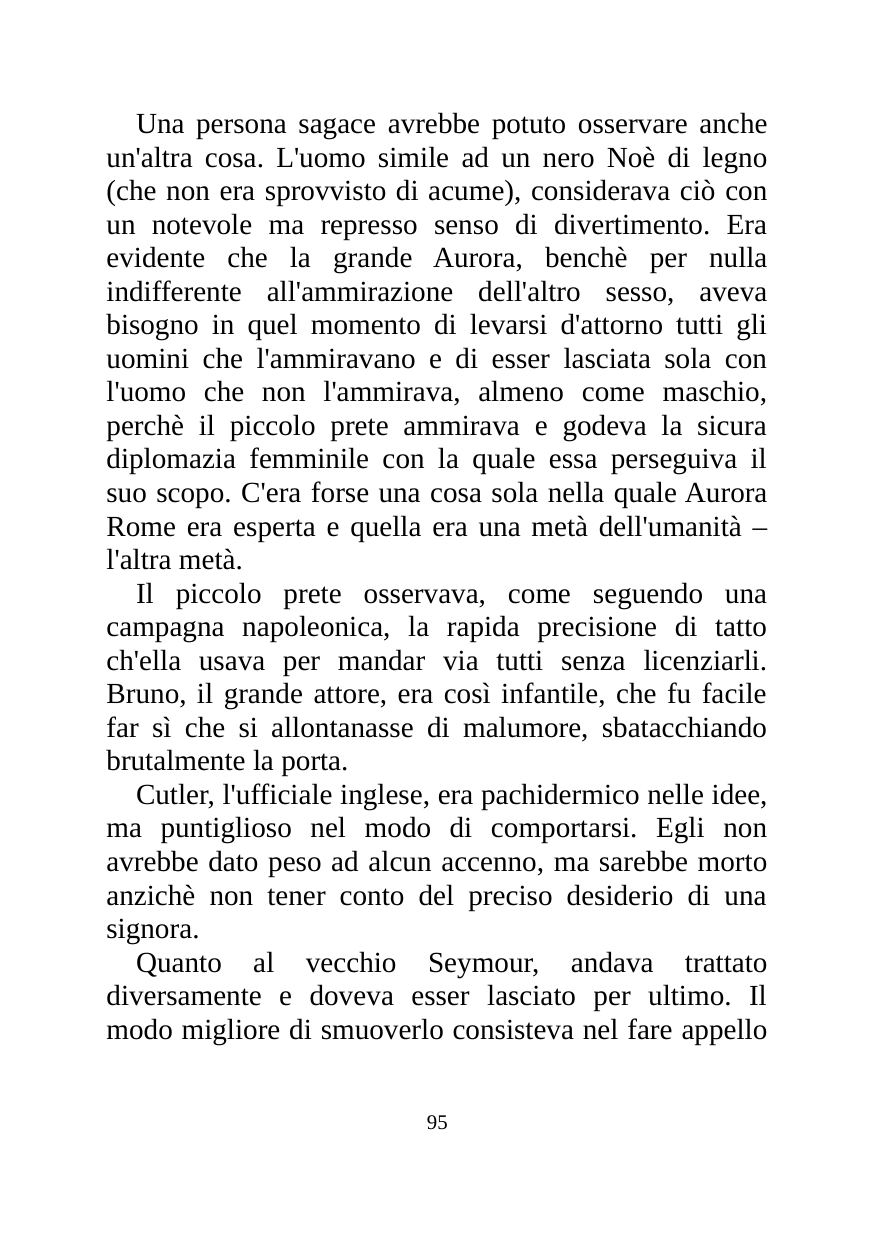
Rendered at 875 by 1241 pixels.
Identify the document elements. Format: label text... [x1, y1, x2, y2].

text Una persona sagace avrebbe potuto osservare anche un'altra cosa. L'uomo simile ad un nero Noè di legno (che non era sprovvisto di acume), considerava ciò con un notevole ma represso senso di divertimento. Era evidente che la grande Aurora, benchè per nulla indifferente all'ammirazione dell'altro sesso, aveva bisogno in quel momento di levarsi d'attorno tutti gli uomini che l'ammiravano e di esser lasciata sola con l'uomo che non l'ammirava, almeno come maschio, perchè il piccolo prete ammirava e godeva la sicura diplomazia femminile con la quale essa perseguiva il suo scopo. C'era forse una cosa sola nella quale Aurora Rome era esperta e quella era una metà dell'umanità – l'altra metà. [106, 106, 768, 576]
text Cutler, l'ufficiale inglese, era pachidermico nelle idee, ma puntiglioso nel modo di comportarsi. Egli non avrebbe dato peso ad alcun accenno, ma sarebbe morto anzichè non tener conto del preciso desiderio di una signora. [106, 777, 768, 945]
text Il piccolo prete osservava, come seguendo una campagna napoleonica, la rapida precisione di tatto ch'ella usava per mandar via tutti senza licenziarli. Bruno, il grande attore, era così infantile, che fu facile far sì che si allontanasse di malumore, sbatacchiando brutalmente la porta. [106, 576, 768, 777]
text Quanto al vecchio Seymour, andava trattato diversamente e doveva esser lasciato per ultimo. Il modo migliore di smuoverlo consisteva nel fare appello [106, 945, 768, 1045]
